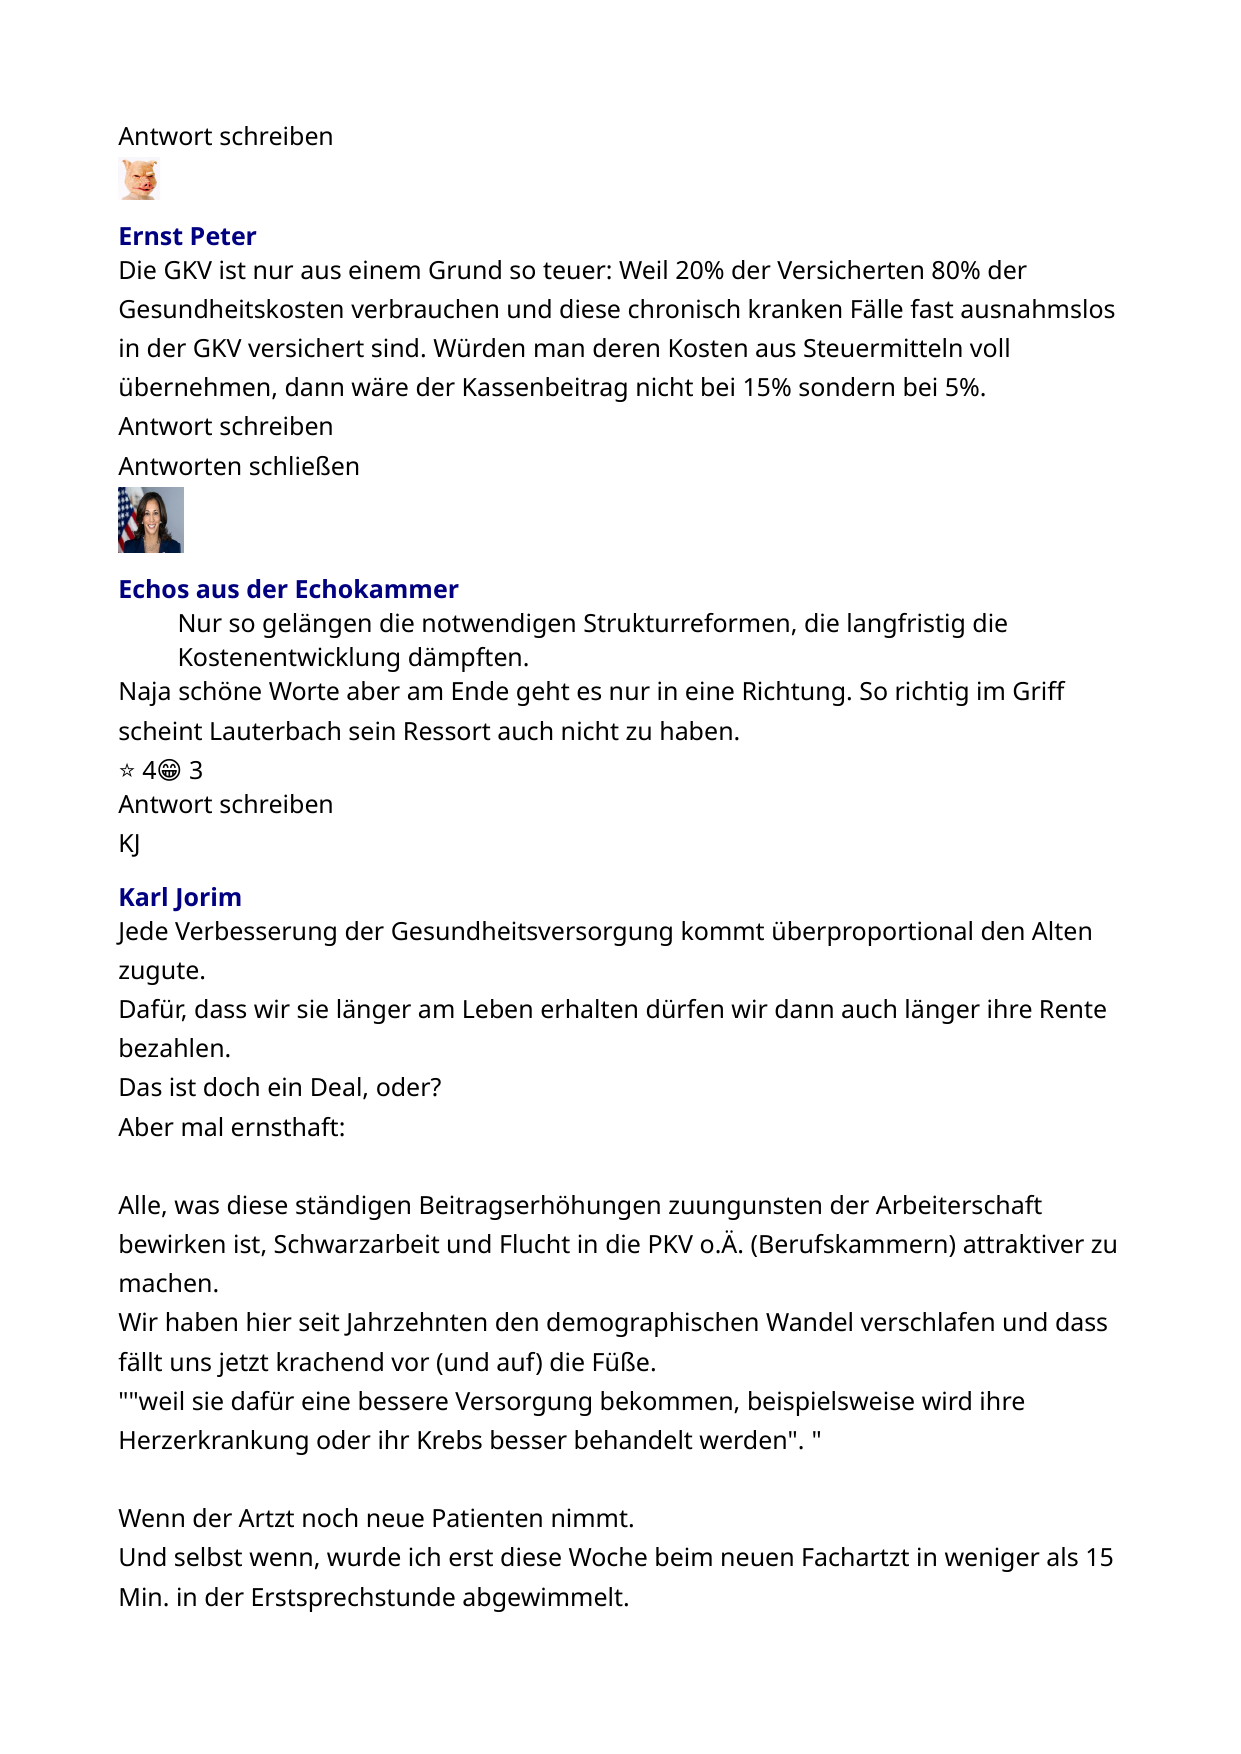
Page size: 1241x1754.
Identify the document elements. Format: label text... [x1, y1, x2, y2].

text Antwort schreiben [118, 118, 1122, 152]
subtitle Ernst Peter [118, 218, 1122, 252]
text Naja schöne Worte aber am Ende geht es nur in eine Richtung. So richtig im Griff scheint Lauterbach sein Ressort auch nicht zu haben. [118, 674, 1122, 747]
text Antworten schließen [118, 448, 1122, 482]
picture [118, 487, 184, 553]
text Jede Verbesserung der Gesundheitsversorgung kommt überproportional den Alten zugute. [118, 913, 1122, 987]
text Nur so gelängen die notwendigen Strukturreformen, die langfristig die Kostenentwicklung dämpften. [177, 606, 1063, 674]
text Die GKV ist nur aus einem Grund so teuer: Weil 20% der Versicherten 80% der Gesundheitskosten verbrauchen und diese chronisch kranken Fälle fast ausnahmslos in der GKV versichert sind. Würden man deren Kosten aus Steuermitteln voll übernehmen, dann wäre der Kassenbeitrag nicht bei 15% sondern bei 5%. [118, 252, 1122, 404]
subtitle Karl Jorim [118, 879, 1122, 913]
text ⭐️ 4😁 3 [118, 752, 1122, 786]
text Und selbst wenn, wurde ich erst diese Woche beim neuen Fachartzt in weniger als 15 Min. in der Erstsprechstunde abgewimmelt. [118, 1540, 1122, 1613]
text KJ [118, 826, 1122, 860]
text Antwort schreiben [118, 786, 1122, 821]
text Dafür, dass wir sie länger am Leben erhalten dürfen wir dann auch länger ihre Rente bezahlen. [118, 992, 1122, 1065]
text ""weil sie dafür eine bessere Versorgung bekommen, beispielsweise wird ihre Herzerkrankung oder ihr Krebs besser behandelt werden". " Wenn der Artzt noch neue Patienten nimmt. [118, 1383, 1122, 1535]
text Antwort schreiben [118, 409, 1122, 443]
text Das ist doch ein Deal, oder? [118, 1070, 1122, 1104]
picture [118, 157, 161, 200]
text Wir haben hier seit Jahrzehnten den demographischen Wandel verschlafen und dass fällt uns jetzt krachend vor (und auf) die Füße. [118, 1305, 1122, 1378]
text Aber mal ernsthaft: Alle, was diese ständigen Beitragserhöhungen zuungunsten der Arbeiterschaft bewirken ist, Schwarzarbeit und Flucht in die PKV o.Ä. (Berufskammern) attraktiver zu machen. [118, 1109, 1122, 1300]
subtitle Echos aus der Echokammer [118, 572, 1122, 606]
